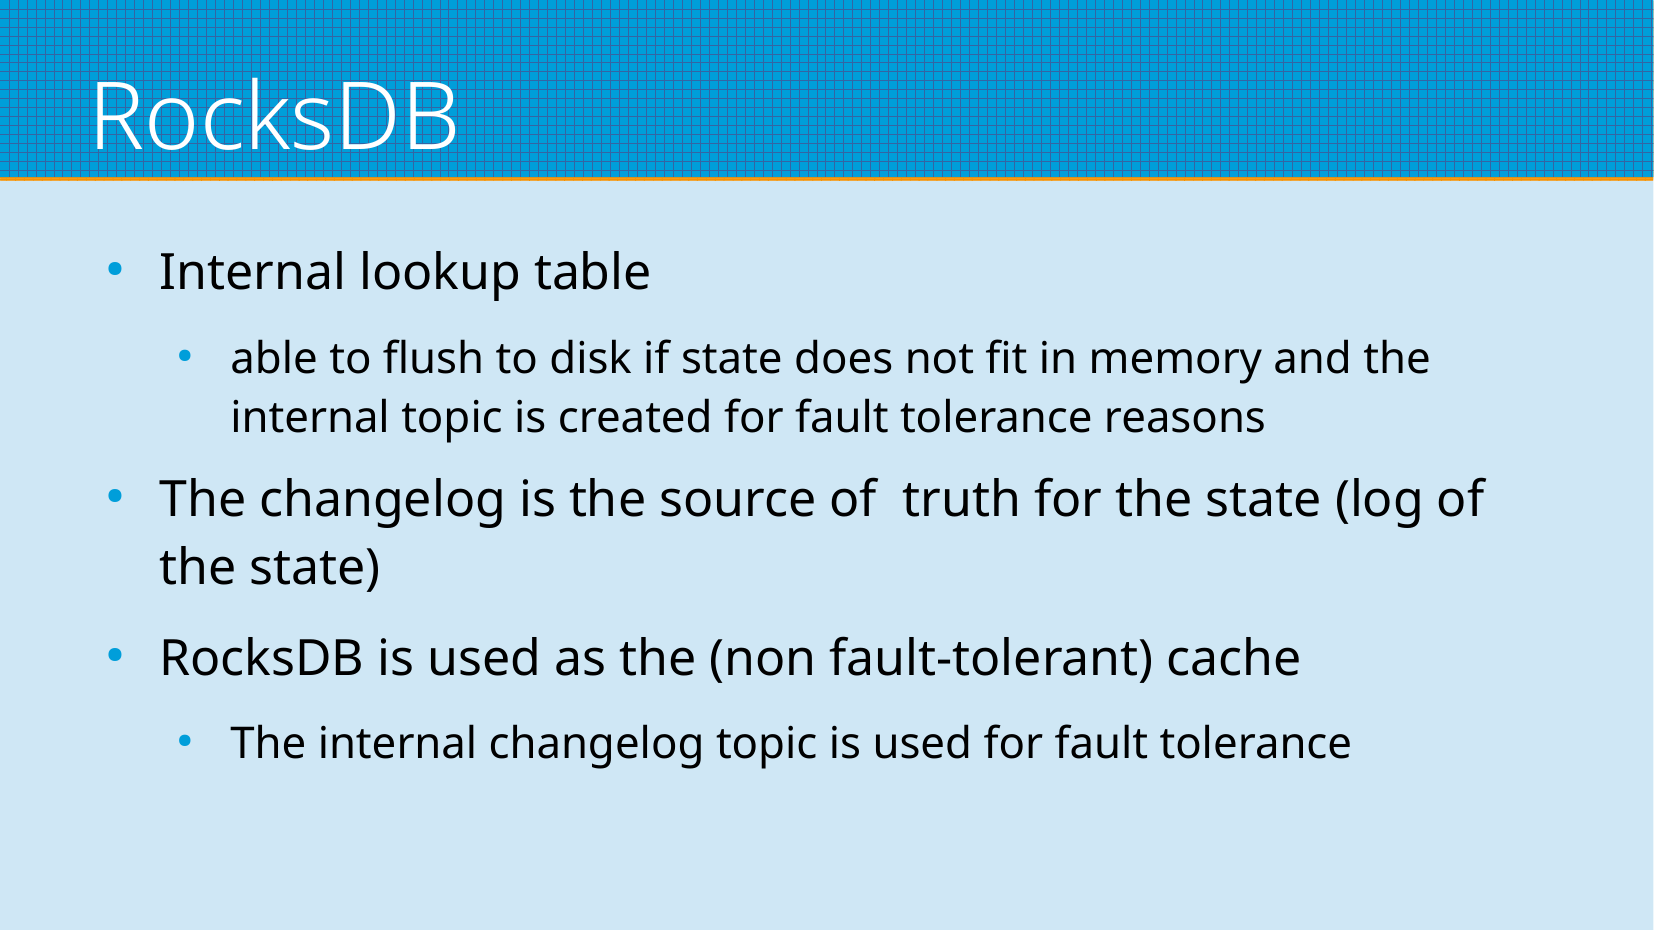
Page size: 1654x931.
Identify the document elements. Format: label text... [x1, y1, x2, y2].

title RocksDB [88, 14, 1565, 178]
list Internal lookup table able to flush to disk if state does not fit in memory and the internal topic is created for fault tolerance reasons The changelog is the source of truth for the state (log of the state) RocksDB is used as the (non fault-tolerant) cache The internal changelog topic is used for fault tolerance [88, 236, 1565, 813]
